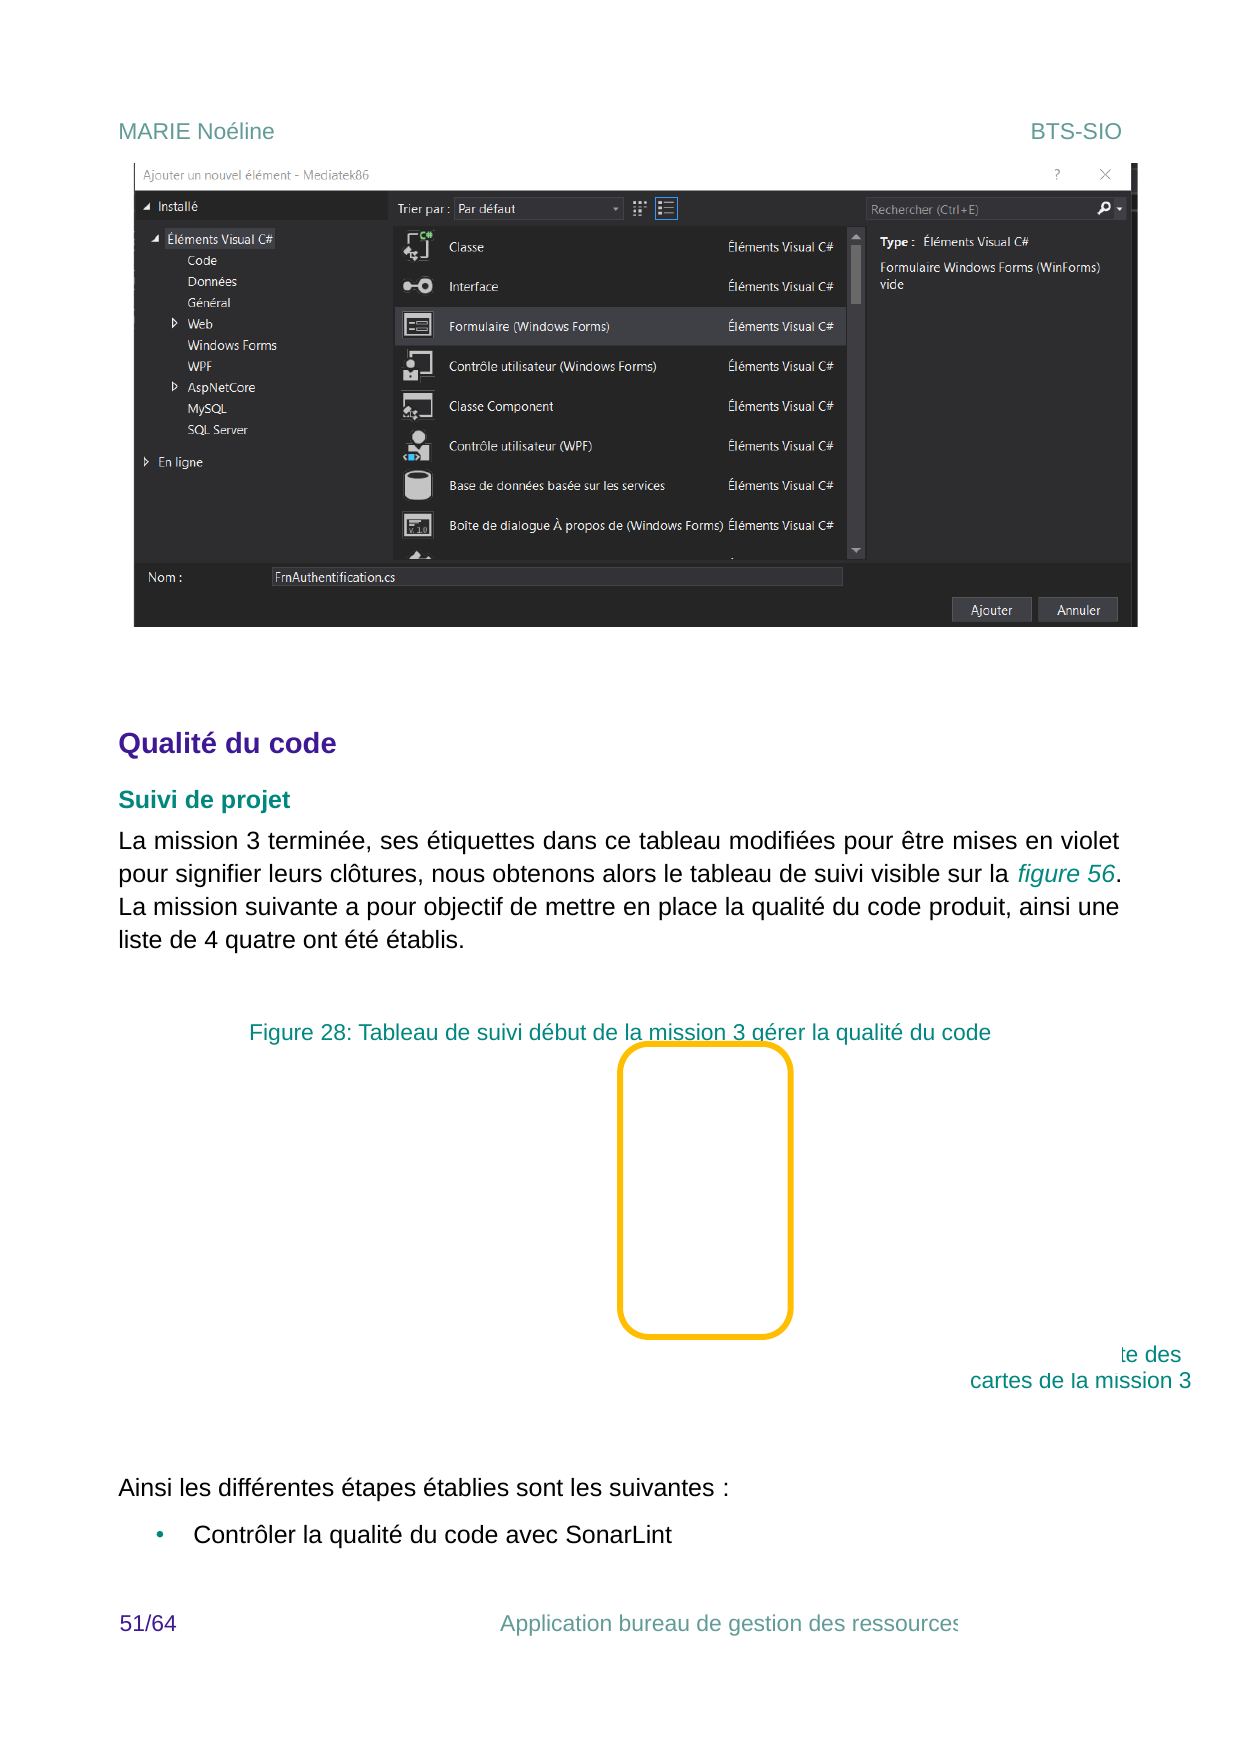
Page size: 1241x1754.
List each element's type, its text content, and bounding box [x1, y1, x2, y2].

list Contrôler la qualité du code avec SonarLint [156, 1520, 958, 1549]
subtitle Qualité du code [118, 726, 1122, 760]
text Figure 29: Liste des cartes de la mission 3 [958, 1341, 1204, 1393]
picture [133, 163, 1138, 627]
text Figure 28: Tableau de suivi début de la mission 3 gérer la qualité du code [118, 1019, 1122, 1046]
text Ainsi les différentes étapes établies sont les suivantes : [118, 1473, 958, 1501]
text La mission 3 terminée, ses étiquettes dans ce tableau modifiées pour être mises en violet pour signifier leurs clôtures, nous obtenons alors le tableau de suivi visible sur la figure 56. La mission suivante a pour objectif de mettre en place la qualité du code produit, ainsi une liste de 4 quatre ont été établis. [118, 826, 1122, 954]
subtitle Suivi de projet [118, 785, 1122, 814]
